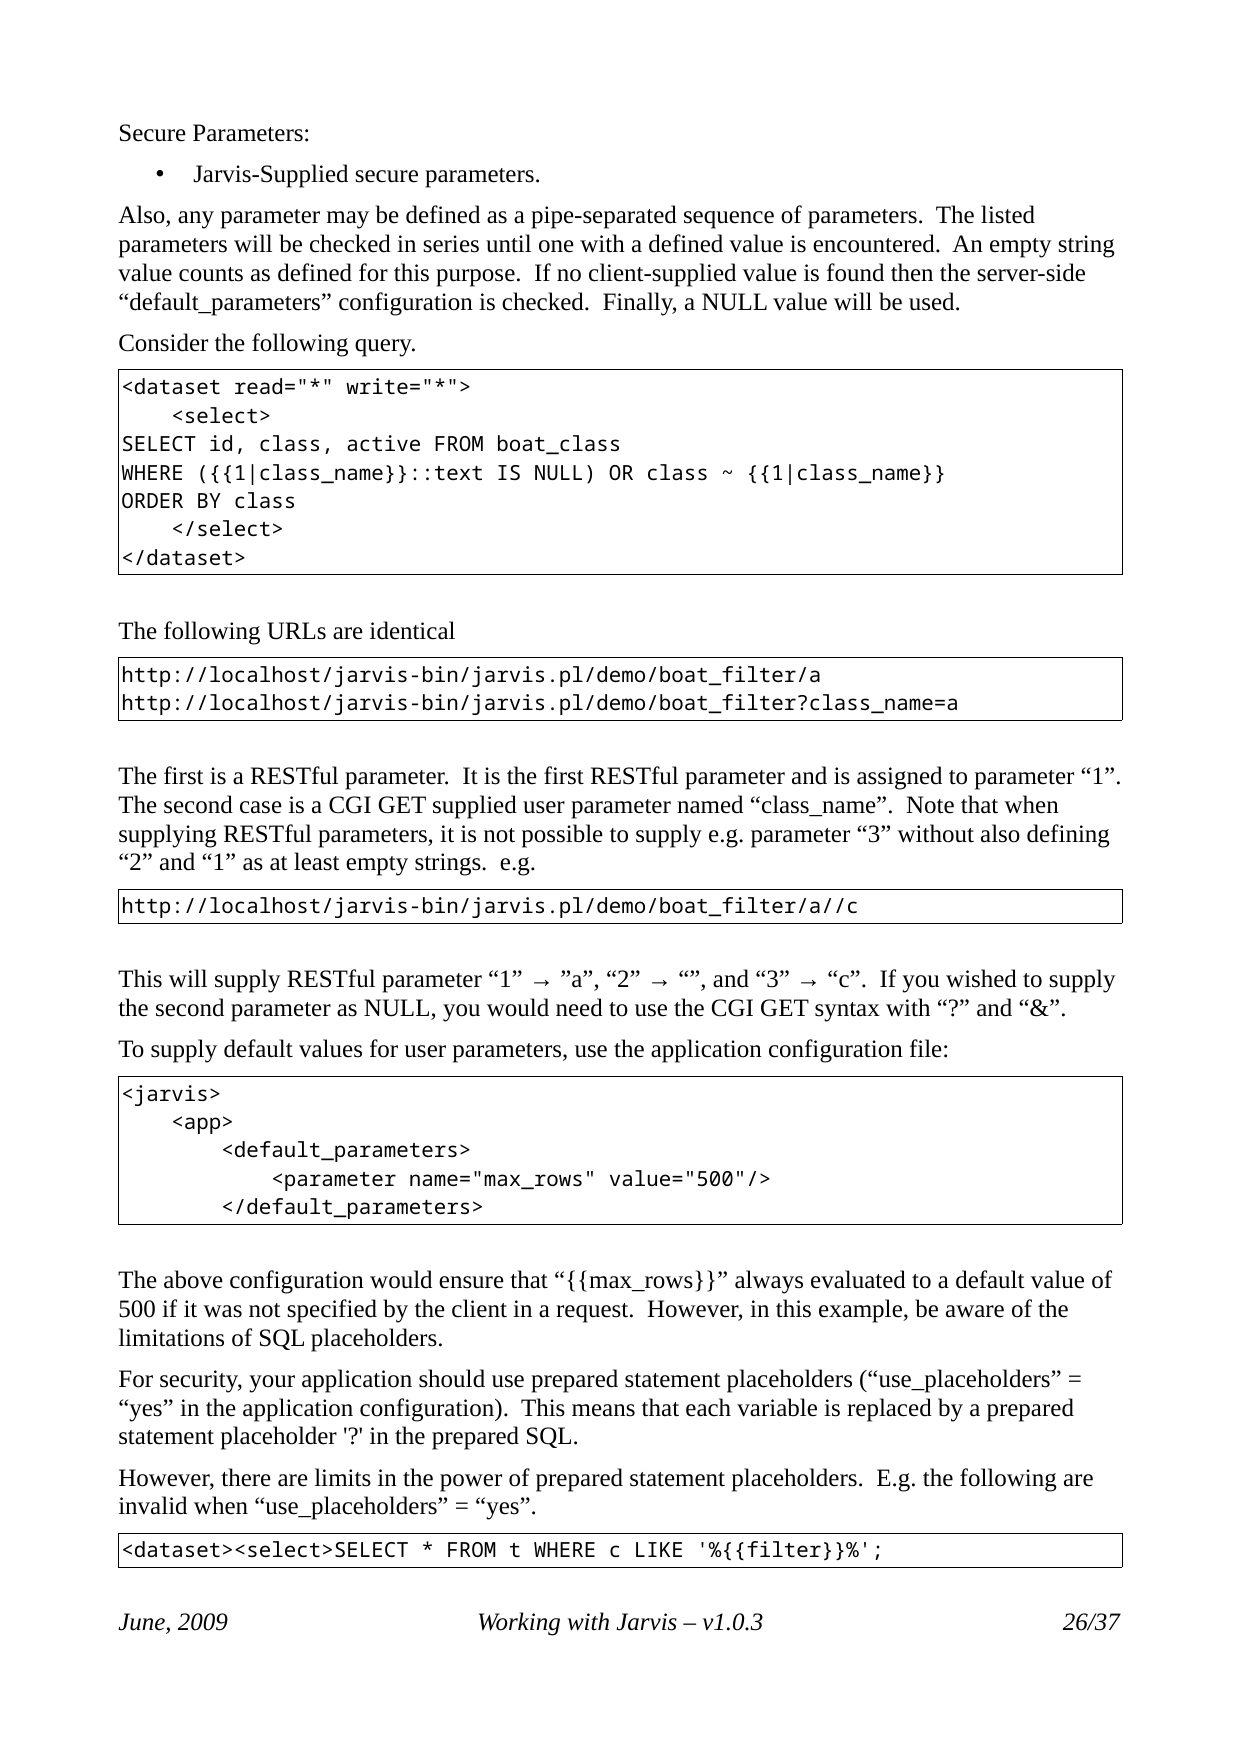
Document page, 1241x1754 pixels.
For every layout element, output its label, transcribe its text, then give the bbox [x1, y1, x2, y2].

text ORDER BY class [119, 483, 1122, 512]
text http://localhost/jarvis-bin/jarvis.pl/demo/boat_filter/a//c [119, 890, 1122, 923]
text However, there are limits in the power of prepared statement placeholders. E.g. the following are invalid when “use_placeholders” = “yes”. [118, 1463, 1122, 1520]
text http://localhost/jarvis-bin/jarvis.pl/demo/boat_filter?class_name=a [119, 685, 1122, 720]
text <default_parameters> [119, 1132, 1122, 1161]
text <jarvis> [119, 1077, 1122, 1104]
text <dataset><select>SELECT * FROM t WHERE c LIKE '%{{filter}}%'; [119, 1534, 1122, 1567]
text Also, any parameter may be defined as a pipe-separated sequence of parameters. The listed parameters will be checked in series until one with a defined value is encountered. An empty string value counts as defined for this purpose. If no client-supplied value is found then the server-side “default_parameters” configuration is checked. Finally, a NULL value will be used. [118, 201, 1122, 316]
text WHERE ({{1|class_name}}::text IS NULL) OR class ~ {{1|class_name}} [119, 455, 1122, 483]
text http://localhost/jarvis-bin/jarvis.pl/demo/boat_filter/a [119, 658, 1122, 685]
list Jarvis-Supplied secure parameters. [156, 159, 1122, 188]
text This will supply RESTful parameter “1” → ”a”, “2” → “”, and “3” → “c”. If you wished to supply the second parameter as NULL, you would need to use the CGI GET syntax with “?” and “&”. [118, 964, 1122, 1022]
text For security, your application should use prepared statement placeholders (“use_placeholders” = “yes” in the application configuration). This means that each variable is replaced by a prepared statement placeholder '?' in the prepared SQL. [118, 1364, 1122, 1450]
text </default_parameters> [119, 1189, 1122, 1224]
text <select> [119, 398, 1122, 426]
text </dataset> [119, 540, 1122, 574]
text <dataset read="*" write="*"> [119, 370, 1122, 398]
text </select> [119, 512, 1122, 540]
text Consider the following query. [118, 328, 1122, 357]
text The first is a RESTful parameter. It is the first RESTful parameter and is assigned to parameter “1”. The second case is a CGI GET supplied user parameter named “class_name”. Note that when supplying RESTful parameters, it is not possible to supply e.g. parameter “3” without also defining “2” and “1” as at least empty strings. e.g. [118, 761, 1122, 876]
text To supply default values for user parameters, use the application configuration file: [118, 1034, 1122, 1063]
text Secure Parameters: [118, 118, 1122, 147]
text The above configuration would ensure that “{{max_rows}}” always evaluated to a default value of 500 if it was not specified by the client in a request. However, in this example, be aware of the limitations of SQL placeholders. [118, 1265, 1122, 1351]
text <parameter name="max_rows" value="500"/> [119, 1161, 1122, 1189]
text <app> [119, 1104, 1122, 1132]
text The following URLs are identical [118, 616, 1122, 644]
text SELECT id, class, active FROM boat_class [119, 426, 1122, 455]
